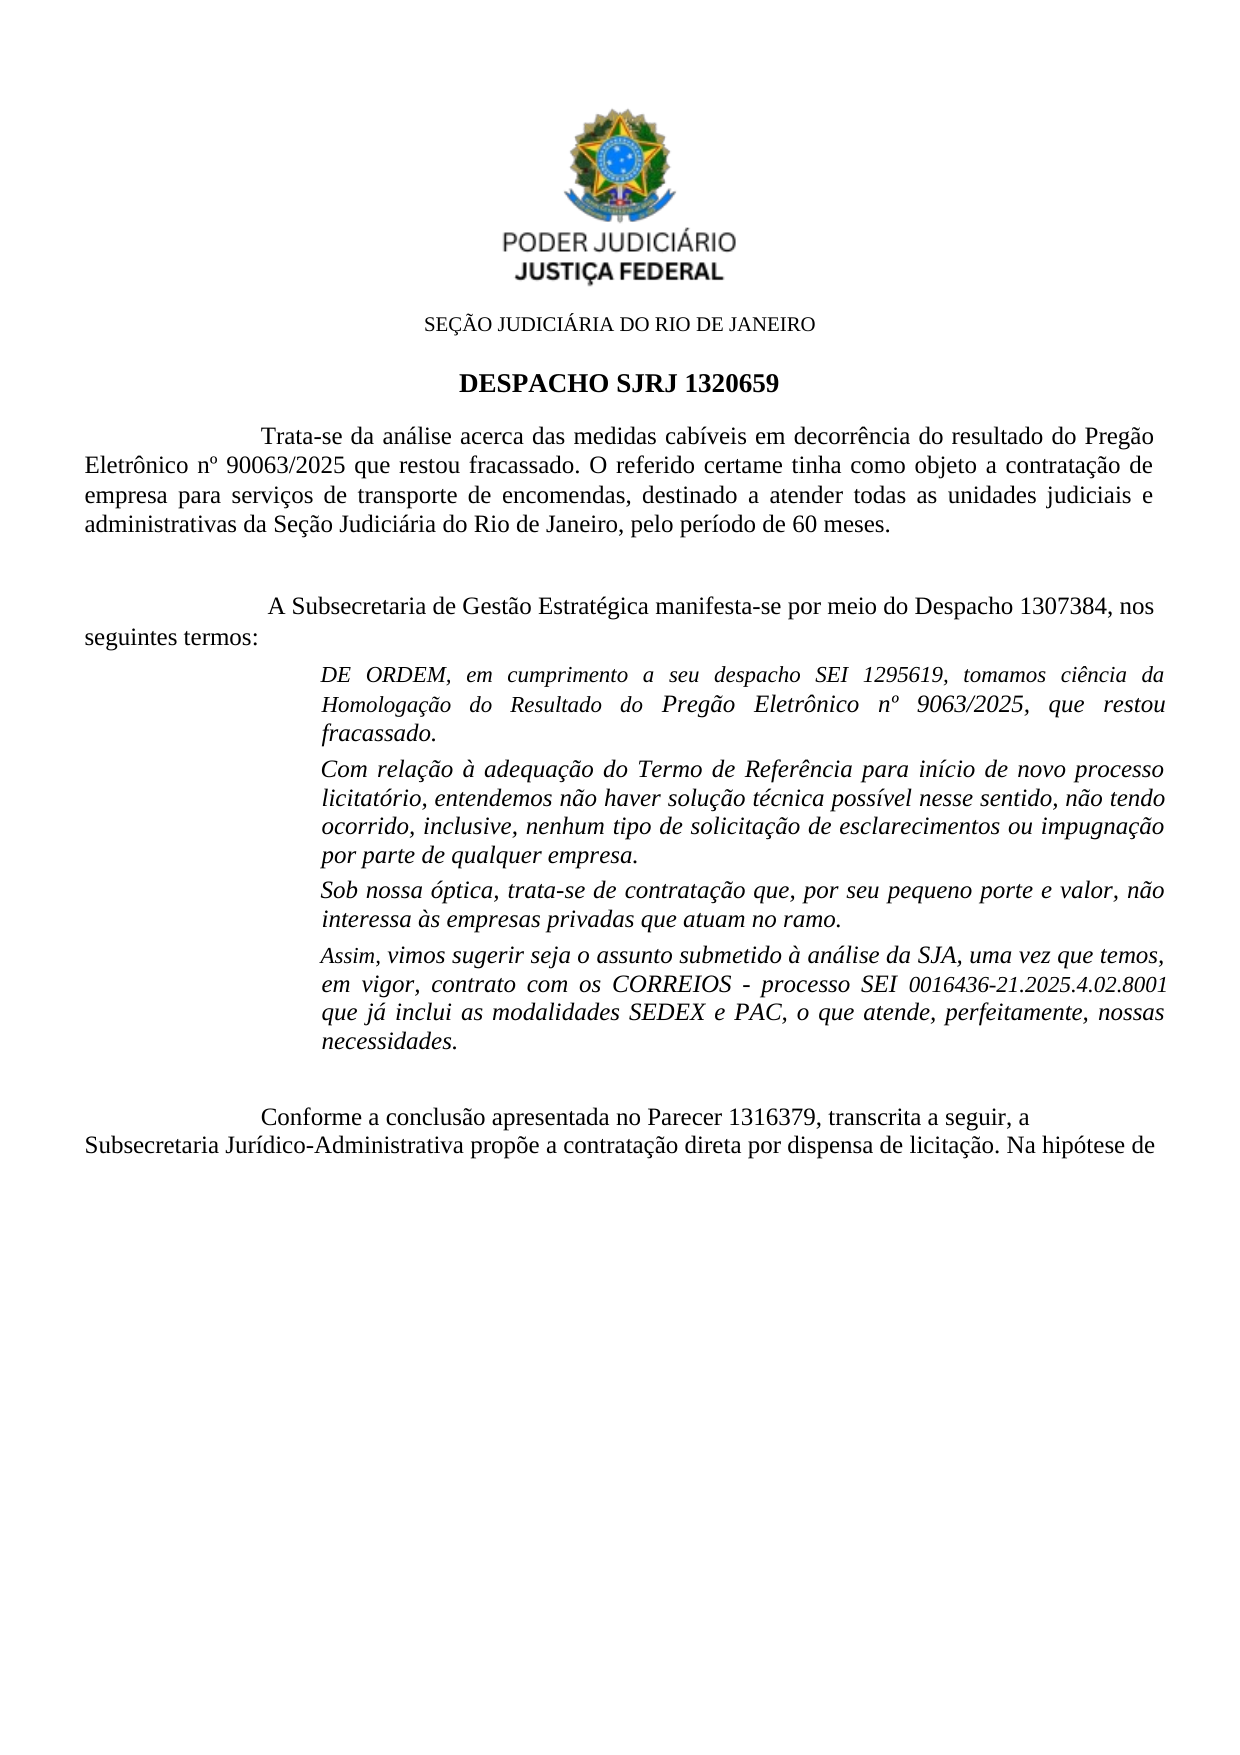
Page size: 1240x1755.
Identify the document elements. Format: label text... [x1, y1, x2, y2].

subtitle DESPACHO SJRJ 1320659 [84, 367, 1154, 398]
text Com relação à adequação do Termo de Referência para início de novo processo licitatório, entendemos não haver solução técnica possível nesse sentido, não tendo ocorrido, inclusive, nenhum tipo de solicitação de esclarecimentos ou impugnação por parte de qualquer empresa. [320, 754, 1168, 869]
text DE ORDEM, em cumprimento a seu despacho SEI 1295619, tomamos ciência da Homologação do Resultado do Pregão Eletrônico nº 9063/2025, que restou fracassado. [320, 661, 1168, 747]
text Assim, vimos sugerir seja o assunto submetido à análise da SJA, uma vez que temos, em vigor, contrato com os CORREIOS - processo SEI 0016436-21.2025.4.02.8001 que já inclui as modalidades SEDEX e PAC, o que atende, perfeitamente, nossas necessidades. [320, 941, 1168, 1055]
text Sob nossa óptica, trata-se de contratação que, por seu pequeno porte e valor, não interessa às empresas privadas que atuam no ramo. [320, 876, 1168, 933]
text seguintes termos: [84, 622, 1170, 651]
text SEÇÃO JUDICIÁRIA DO RIO DE JANEIRO [186, 312, 1053, 336]
text Trata-se da análise acerca das medidas cabíveis em decorrência do resultado do Pregão Eletrônico nº 90063/2025 que restou fracassado. O referido certame tinha como objeto a contratação de empresa para serviços de transporte de encomendas, destinado a atender todas as unidades judiciais e administrativas da Seção Judiciária do Rio de Janeiro, pelo período de 60 meses. [84, 421, 1155, 538]
text Conforme a conclusão apresentada no Parecer 1316379, transcrita a seguir, a Subsecretaria Jurídico-Administrativa propõe a contratação direta por dispensa de licitação. Na hipótese de [84, 1102, 1167, 1159]
text A Subsecretaria de Gestão Estratégica manifesta-se por meio do Despacho 1307384, nos [84, 591, 1154, 620]
